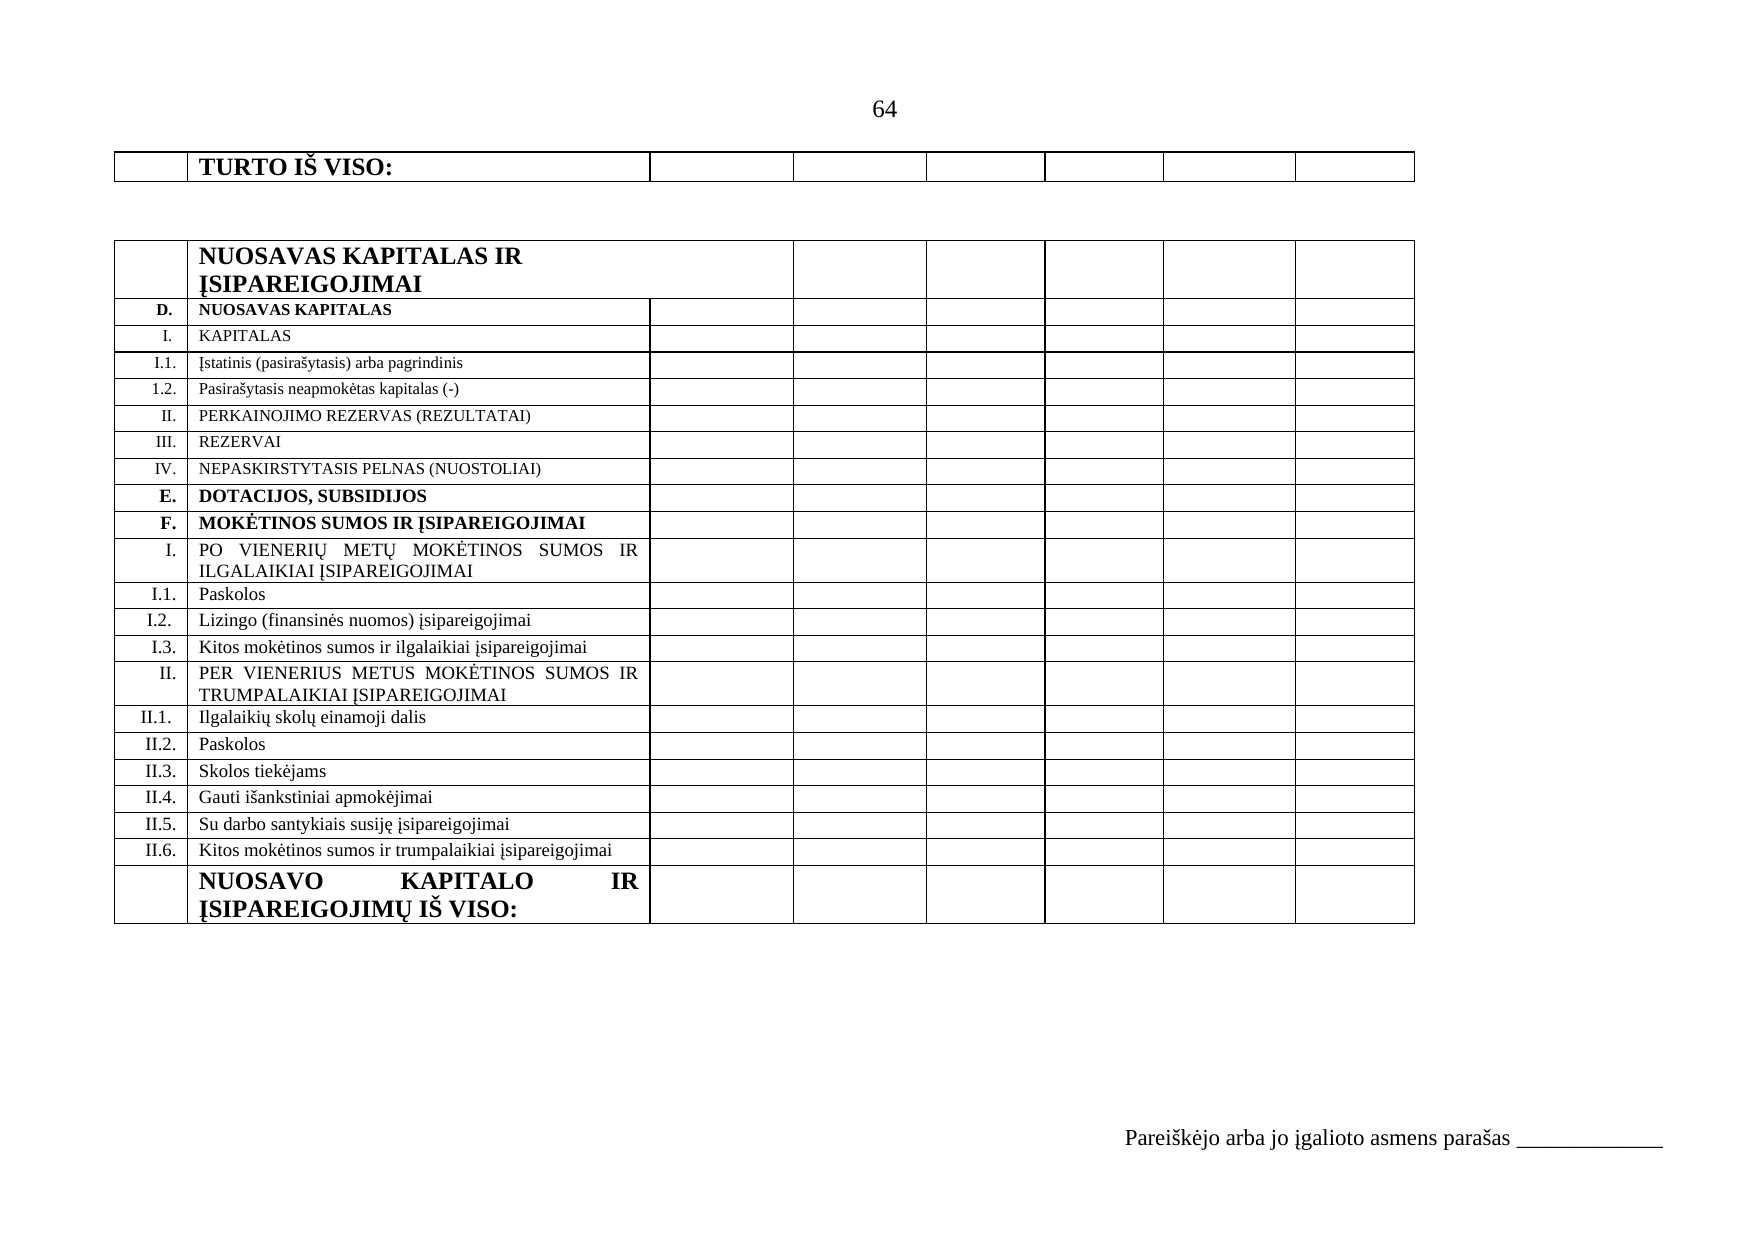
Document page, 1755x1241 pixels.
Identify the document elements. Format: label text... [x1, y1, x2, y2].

table_cell [1164, 379, 1295, 404]
table_cell [1415, 458, 1436, 484]
table_cell NUOSAVAS KAPITALAS [188, 299, 649, 325]
table_cell [794, 662, 926, 705]
table_cell [794, 299, 926, 325]
table_cell [1046, 432, 1163, 458]
table_cell [1164, 866, 1295, 923]
table_cell [927, 326, 1044, 351]
table_cell [1296, 182, 1414, 211]
table_cell [1296, 866, 1414, 923]
table_cell [1436, 351, 1464, 378]
table_cell [1415, 298, 1436, 325]
table_cell Įstatinis (pasirašytasis) arba pagrindinis [188, 353, 649, 378]
table_cell [794, 786, 926, 812]
table_cell [927, 636, 1044, 661]
table_cell DOTACIJOS, SUBSIDIJOS [188, 485, 649, 511]
table_cell [1164, 609, 1295, 635]
table_cell [927, 733, 1044, 758]
table_cell [1415, 705, 1436, 732]
table_cell [283, 182, 379, 211]
table_cell [1296, 733, 1414, 758]
table_cell Paskolos [188, 583, 649, 608]
table_cell [1296, 379, 1414, 404]
table_cell [1164, 512, 1295, 537]
table_cell [927, 760, 1044, 785]
table_cell [1296, 459, 1414, 484]
table_cell [651, 706, 793, 732]
table_cell [1415, 865, 1436, 923]
table_cell [794, 485, 926, 511]
table_cell [1046, 733, 1163, 758]
table_cell D. [115, 299, 187, 325]
table_cell [1414, 181, 1436, 211]
table_cell Lizingo (finansinės nuomos) įsipareigojimai [188, 609, 649, 635]
table_cell [1164, 539, 1295, 582]
table_cell [1436, 151, 1464, 181]
table_cell [1436, 732, 1464, 758]
table_cell [1415, 484, 1436, 511]
table_cell [1164, 839, 1295, 865]
table_cell Ilgalaikių skolų einamoji dalis [188, 706, 649, 732]
table_cell [1415, 635, 1436, 661]
table_cell [1045, 182, 1163, 211]
table_cell [1296, 539, 1414, 582]
table_cell II. [115, 406, 187, 431]
table_cell [1163, 211, 1296, 240]
table_cell [1164, 662, 1295, 705]
table_cell [927, 662, 1044, 705]
table_cell [1046, 485, 1163, 511]
table_cell [1164, 583, 1295, 608]
table_cell [1046, 662, 1163, 705]
table_cell [1045, 211, 1163, 240]
table_cell [1415, 538, 1436, 582]
table_cell [794, 326, 926, 351]
table_cell [1296, 813, 1414, 838]
table_cell [115, 182, 187, 211]
table_cell [794, 760, 926, 785]
table_cell [1296, 153, 1414, 181]
table_cell [1046, 539, 1163, 582]
table_cell [1436, 378, 1464, 404]
table_cell [1296, 512, 1414, 537]
table_cell [927, 866, 1044, 923]
table_cell [651, 636, 793, 661]
table_cell NUOSAVO KAPITALO IR ĮSIPAREIGOJIMŲ IŠ VISO: [188, 866, 649, 923]
table_cell [115, 153, 187, 181]
table_cell [1415, 732, 1436, 758]
table_cell [927, 485, 1044, 511]
table_cell [927, 839, 1044, 865]
table_cell [794, 733, 926, 758]
table_cell Kitos mokėtinos sumos ir ilgalaikiai įsipareigojimai [188, 636, 649, 661]
table_cell [1436, 211, 1464, 240]
table_cell [1046, 609, 1163, 635]
table_cell [651, 459, 793, 484]
table_cell [794, 241, 926, 298]
table_cell [1436, 812, 1464, 838]
table_cell [1046, 512, 1163, 537]
table_cell [115, 211, 187, 240]
table_cell [1164, 813, 1295, 838]
table_cell [1436, 511, 1464, 537]
table_cell [1046, 326, 1163, 351]
table_cell PER VIENERIUS METUS MOKĖTINOS SUMOS IR TRUMPALAIKIAI ĮSIPAREIGOJIMAI [188, 662, 649, 705]
table_cell [1164, 299, 1295, 325]
table_cell REZERVAI [188, 432, 649, 458]
table_cell [1046, 153, 1163, 181]
table_cell [1296, 609, 1414, 635]
table_cell [1415, 351, 1436, 378]
table_cell [571, 182, 650, 211]
table_cell [651, 353, 793, 378]
table_cell [651, 786, 793, 812]
table_cell II.3. [115, 760, 187, 785]
table_cell [1436, 405, 1464, 431]
table_cell I.1. [115, 353, 187, 378]
table_cell [927, 241, 1044, 298]
table_cell [651, 609, 793, 635]
table_cell II.6. [115, 839, 187, 865]
table_cell II.5. [115, 813, 187, 838]
table_cell [794, 866, 926, 923]
table_cell [1046, 459, 1163, 484]
table_cell [571, 211, 650, 240]
table_header [115, 1039, 1641, 1097]
table_cell [1164, 241, 1295, 298]
table_cell [1164, 786, 1295, 812]
table_cell [927, 459, 1044, 484]
table_cell Gauti išankstiniai apmokėjimai [188, 786, 649, 812]
table_cell [651, 866, 793, 923]
table_cell II.1. [115, 706, 187, 732]
table_cell [1296, 432, 1414, 458]
table_cell [1415, 378, 1436, 404]
table_cell [283, 211, 379, 240]
table_cell [1164, 733, 1295, 758]
table_cell [1415, 759, 1436, 785]
table_cell I.2. [115, 609, 187, 635]
table_cell [794, 609, 926, 635]
table_cell [1164, 432, 1295, 458]
table_cell [1046, 839, 1163, 865]
table_cell [927, 786, 1044, 812]
table_cell [651, 760, 793, 785]
table_cell [927, 406, 1044, 431]
table_cell NUOSAVAS KAPITALAS IR ĮSIPAREIGOJIMAI [188, 241, 650, 298]
table_cell [794, 459, 926, 484]
table_cell [1296, 839, 1414, 865]
table_cell [927, 153, 1044, 181]
table_cell [651, 813, 793, 838]
table_cell [1415, 151, 1436, 181]
table_cell III. [115, 432, 187, 458]
table_cell [475, 211, 571, 240]
table_cell [651, 299, 793, 325]
table_cell Kitos mokėtinos sumos ir trumpalaikiai įsipareigojimai [188, 839, 649, 865]
table_cell [1436, 325, 1464, 351]
table_cell [1415, 405, 1436, 431]
table_cell [1436, 181, 1464, 211]
table_cell KAPITALAS [188, 326, 649, 351]
table_cell [927, 539, 1044, 582]
table_cell IV. [115, 459, 187, 484]
table_cell [1296, 786, 1414, 812]
table_cell [1436, 785, 1464, 812]
table_cell [1164, 406, 1295, 431]
table_cell [1436, 759, 1464, 785]
table_cell [794, 539, 926, 582]
table_cell [650, 182, 794, 211]
table_cell I.3. [115, 636, 187, 661]
table_cell [1164, 760, 1295, 785]
table_cell [650, 241, 793, 298]
table_cell I. [115, 539, 187, 582]
table_cell [1046, 353, 1163, 378]
table_cell [794, 432, 926, 458]
table_cell [794, 182, 927, 211]
table_cell [651, 153, 793, 181]
table_cell [1296, 662, 1414, 705]
table_cell [1436, 458, 1464, 484]
table_cell NEPASKIRSTYTASIS PELNAS (NUOSTOLIAI) [188, 459, 649, 484]
table_cell [927, 211, 1045, 240]
table_cell [1415, 608, 1436, 635]
table_cell [1415, 838, 1436, 865]
table_cell [1164, 353, 1295, 378]
table_cell [1046, 866, 1163, 923]
table_cell [1436, 538, 1464, 582]
table_cell [475, 182, 571, 211]
table_cell I.1. [115, 583, 187, 608]
table_cell 1.2. [115, 379, 187, 404]
table_cell PERKAINOJIMO REZERVAS (REZULTATAI) [188, 406, 649, 431]
table_cell Pasirašytasis neapmokėtas kapitalas (-) [188, 379, 649, 404]
table_cell [927, 512, 1044, 537]
table_cell [1415, 785, 1436, 812]
table_cell [1164, 636, 1295, 661]
table_cell [1436, 298, 1464, 325]
table_cell [1436, 484, 1464, 511]
table_cell II.4. [115, 786, 187, 812]
table_cell [1046, 241, 1163, 298]
table_cell Su darbo santykiais susiję įsipareigojimai [188, 813, 649, 838]
table_cell [379, 182, 475, 211]
table_cell [1415, 511, 1436, 537]
table_cell [651, 539, 793, 582]
table_cell [927, 813, 1044, 838]
table_cell [1164, 485, 1295, 511]
table_cell [651, 379, 793, 404]
table_cell F. [115, 512, 187, 537]
table_cell [188, 182, 283, 211]
table_cell [794, 153, 926, 181]
table_cell II.2. [115, 733, 187, 758]
table_cell [1415, 582, 1436, 608]
table_cell [1296, 326, 1414, 351]
table_cell [794, 706, 926, 732]
table_cell [1296, 241, 1414, 298]
table_cell [651, 839, 793, 865]
table_cell TURTO IŠ VISO: [188, 153, 649, 181]
table_cell [794, 813, 926, 838]
table_cell [1415, 812, 1436, 838]
table_cell [794, 406, 926, 431]
table_cell [794, 353, 926, 378]
table_cell [651, 485, 793, 511]
table_cell [927, 583, 1044, 608]
table_cell [115, 866, 187, 923]
table_cell [1415, 240, 1436, 298]
table_cell [1436, 838, 1464, 865]
table_cell [1046, 583, 1163, 608]
table_cell [651, 662, 793, 705]
table_cell [1415, 661, 1436, 705]
table_cell [1436, 661, 1464, 705]
table_cell [1296, 760, 1414, 785]
table_cell [1046, 406, 1163, 431]
table_cell I. [115, 326, 187, 351]
table_cell [1046, 813, 1163, 838]
table_cell [1164, 153, 1295, 181]
table_cell [651, 733, 793, 758]
table_cell [115, 241, 187, 298]
table_cell [1436, 431, 1464, 458]
table_cell [1296, 636, 1414, 661]
table_cell [927, 299, 1044, 325]
table_cell [794, 211, 927, 240]
table_cell [1436, 240, 1464, 298]
table_cell [1046, 636, 1163, 661]
table_cell [1164, 706, 1295, 732]
table_cell [1415, 325, 1436, 351]
table_cell [651, 326, 793, 351]
table_cell [1046, 379, 1163, 404]
table_cell [927, 182, 1045, 211]
table_cell [1296, 353, 1414, 378]
table_cell E. [115, 485, 187, 511]
table_cell [651, 512, 793, 537]
table_cell [651, 583, 793, 608]
table_cell II. [115, 662, 187, 705]
table_cell [1436, 705, 1464, 732]
table_cell [651, 432, 793, 458]
table_cell Skolos tiekėjams [188, 760, 649, 785]
table_cell [379, 211, 475, 240]
table_cell [1415, 431, 1436, 458]
table_cell [1436, 635, 1464, 661]
table_cell [1046, 760, 1163, 785]
table_cell [927, 379, 1044, 404]
table_cell [1046, 299, 1163, 325]
table_cell [1296, 706, 1414, 732]
table_cell [927, 353, 1044, 378]
table_cell [1164, 459, 1295, 484]
table_cell [1296, 406, 1414, 431]
table_cell [794, 512, 926, 537]
table_cell [1414, 211, 1436, 240]
table_cell [1436, 582, 1464, 608]
table_cell [1296, 485, 1414, 511]
table_cell [1296, 583, 1414, 608]
table_cell [650, 211, 794, 240]
table_cell [794, 583, 926, 608]
table_cell [1163, 182, 1296, 211]
table_cell [927, 706, 1044, 732]
table_cell Paskolos [188, 733, 649, 758]
table_cell [1296, 299, 1414, 325]
table_cell [794, 636, 926, 661]
table_cell [927, 609, 1044, 635]
table_cell [651, 406, 793, 431]
table_cell [1164, 326, 1295, 351]
table_cell [927, 432, 1044, 458]
table_cell [1436, 865, 1464, 923]
table_cell [1436, 608, 1464, 635]
table_cell [1046, 706, 1163, 732]
table_cell [188, 211, 283, 240]
table_cell [1296, 211, 1414, 240]
table_cell PO VIENERIŲ METŲ MOKĖTINOS SUMOS IR ILGALAIKIAI ĮSIPAREIGOJIMAI [188, 539, 649, 582]
table_cell MOKĖTINOS SUMOS IR ĮSIPAREIGOJIMAI [188, 512, 649, 537]
table_cell [794, 839, 926, 865]
table_cell [794, 379, 926, 404]
table_cell [1046, 786, 1163, 812]
